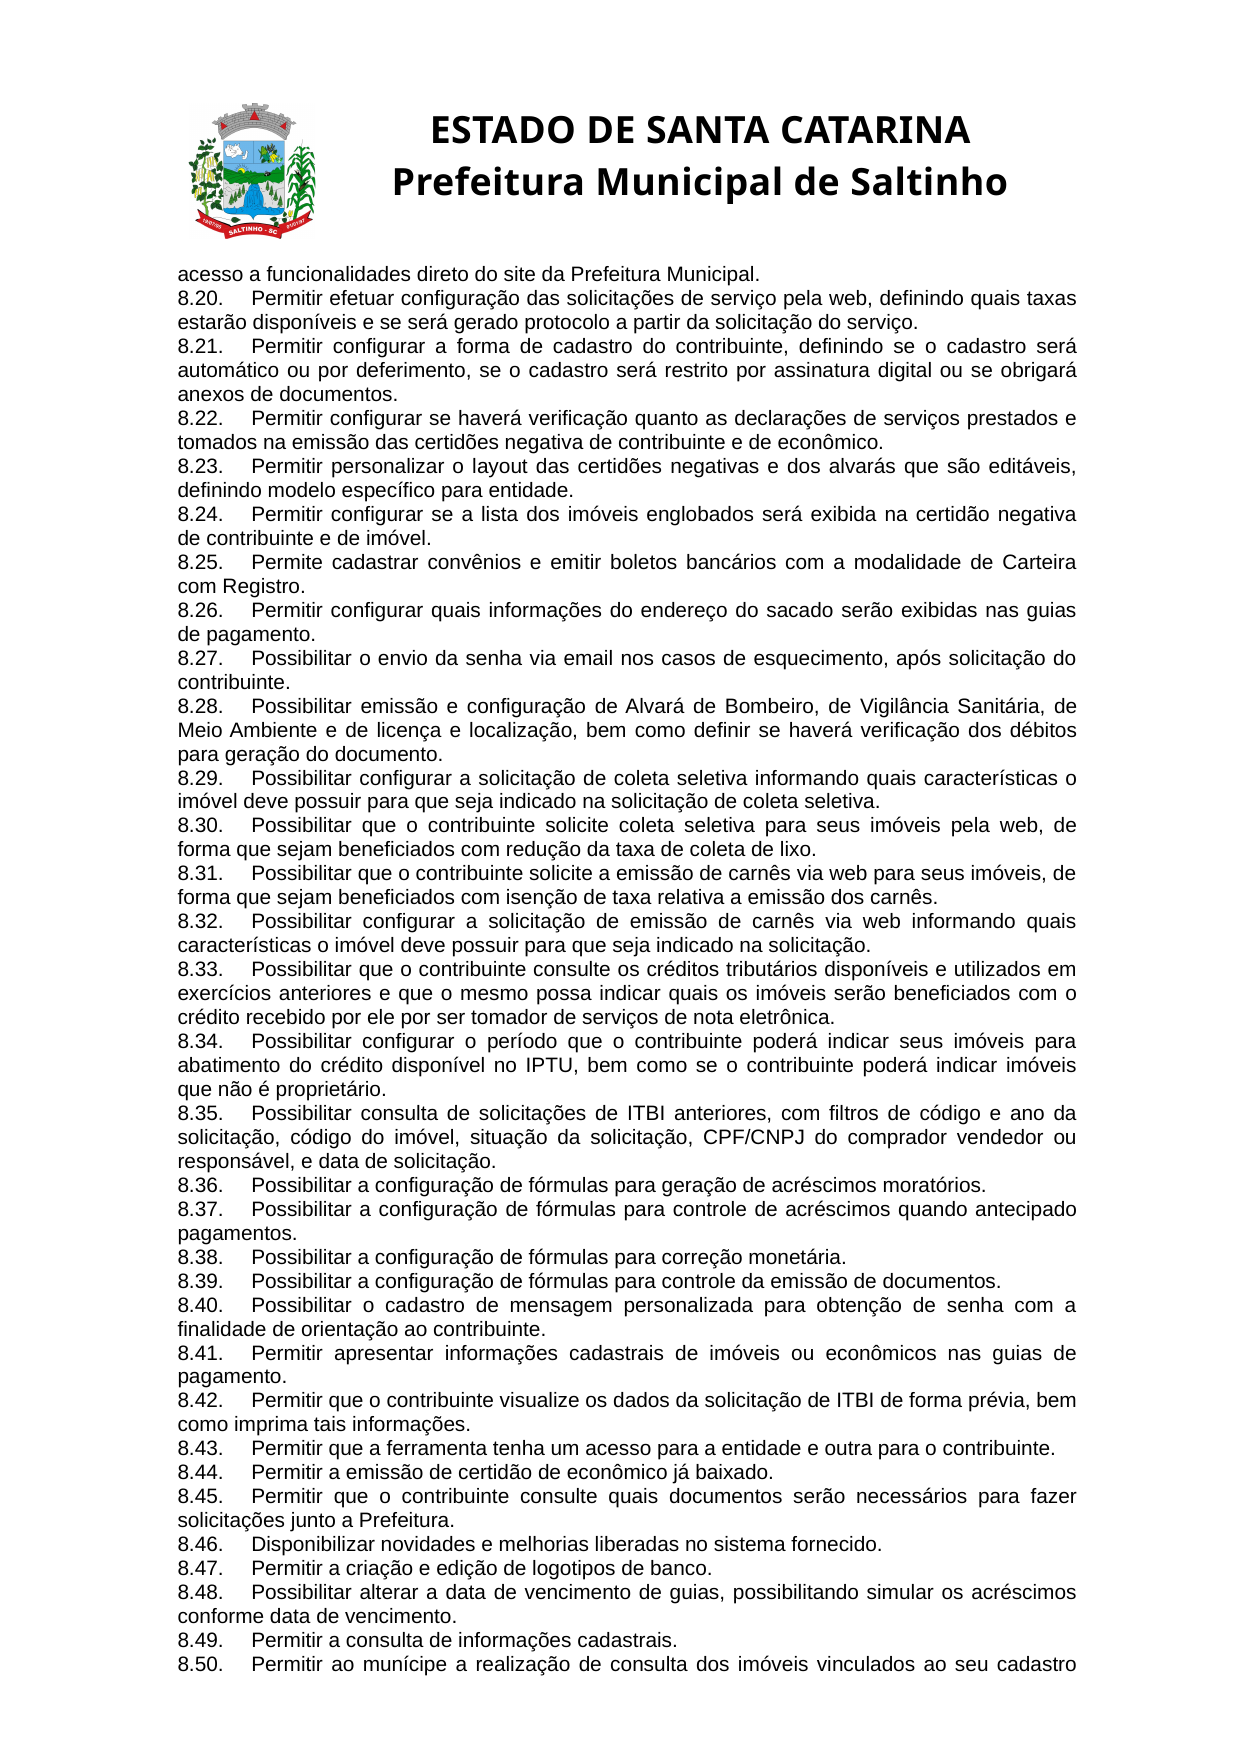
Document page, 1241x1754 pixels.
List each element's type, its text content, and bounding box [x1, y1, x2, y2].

list Possibilitar que o contribuinte solicite coleta seletiva para seus imóveis pela web, de forma que sejam beneficiados com redução da taxa de coleta de lixo. [177, 813, 1078, 861]
list Possibilitar a configuração de fórmulas para correção monetária. [177, 1244, 1078, 1268]
list Permitir personalizar o layout das certidões negativas e dos alvarás que são editáveis, definindo modelo específico para entidade. [177, 454, 1078, 502]
list Possibilitar configurar a solicitação de emissão de carnês via web informando quais características o imóvel deve possuir para que seja indicado na solicitação. [177, 909, 1078, 957]
list Possibilitar o envio da senha via email nos casos de esquecimento, após solicitação do contribuinte. [177, 646, 1078, 693]
list Permitir configurar quais informações do endereço do sacado serão exibidas nas guias de pagamento. [177, 598, 1078, 646]
list Possibilitar que o contribuinte consulte os créditos tributários disponíveis e utilizados em exercícios anteriores e que o mesmo possa indicar quais os imóveis serão beneficiados com o crédito recebido por ele por ser tomador de serviços de nota eletrônica. [177, 957, 1078, 1029]
list Permitir a consulta de informações cadastrais. [177, 1628, 1078, 1652]
list Permitir ao munícipe a realização de consulta dos imóveis vinculados ao seu cadastro [177, 1652, 1078, 1676]
list Permite cadastrar convênios e emitir boletos bancários com a modalidade de Carteira com Registro. [177, 550, 1078, 598]
list Possibilitar a configuração de fórmulas para controle da emissão de documentos. [177, 1268, 1078, 1292]
list Possibilitar que o contribuinte solicite a emissão de carnês via web para seus imóveis, de forma que sejam beneficiados com isenção de taxa relativa a emissão dos carnês. [177, 861, 1078, 909]
list Permitir configurar se a lista dos imóveis englobados será exibida na certidão negativa de contribuinte e de imóvel. [177, 502, 1078, 550]
list Possibilitar o cadastro de mensagem personalizada para obtenção de senha com a finalidade de orientação ao contribuinte. [177, 1292, 1078, 1340]
list Permitir apresentar informações cadastrais de imóveis ou econômicos nas guias de pagamento. [177, 1340, 1078, 1388]
list Disponibilizar novidades e melhorias liberadas no sistema fornecido. [177, 1532, 1078, 1556]
list Permitir a emissão de certidão de econômico já baixado. [177, 1460, 1078, 1484]
list Possibilitar configurar a solicitação de coleta seletiva informando quais características o imóvel deve possuir para que seja indicado na solicitação de coleta seletiva. [177, 765, 1078, 813]
list Possibilitar configurar o período que o contribuinte poderá indicar seus imóveis para abatimento do crédito disponível no IPTU, bem como se o contribuinte poderá indicar imóveis que não é proprietário. [177, 1029, 1078, 1101]
list Possibilitar emissão e configuração de Alvará de Bombeiro, de Vigilância Sanitária, de Meio Ambiente e de licença e localização, bem como definir se haverá verificação dos débitos para geração do documento. [177, 693, 1078, 765]
list Possibilitar alterar a data de vencimento de guias, possibilitando simular os acréscimos conforme data de vencimento. [177, 1580, 1078, 1628]
list Possibilitar a configuração de fórmulas para controle de acréscimos quando antecipado pagamentos. [177, 1197, 1078, 1244]
list Permitir a criação e edição de logotipos de banco. [177, 1556, 1078, 1580]
list Permitir que a ferramenta tenha um acesso para a entidade e outra para o contribuinte. [177, 1436, 1078, 1460]
list Permitir configurar a forma de cadastro do contribuinte, definindo se o cadastro será automático ou por deferimento, se o cadastro será restrito por assinatura digital ou se obrigará anexos de documentos. [177, 334, 1078, 406]
list Possibilitar consulta de solicitações de ITBI anteriores, com filtros de código e ano da solicitação, código do imóvel, situação da solicitação, CPF/CNPJ do comprador vendedor ou responsável, e data de solicitação. [177, 1101, 1078, 1173]
list Possibilitar a configuração de fórmulas para geração de acréscimos moratórios. [177, 1173, 1078, 1197]
list acesso a funcionalidades direto do site da Prefeitura Municipal. [177, 262, 1078, 286]
list Permitir efetuar configuração das solicitações de serviço pela web, definindo quais taxas estarão disponíveis e se será gerado protocolo a partir da solicitação do serviço. [177, 286, 1078, 334]
list Permitir que o contribuinte consulte quais documentos serão necessários para fazer solicitações junto a Prefeitura. [177, 1484, 1078, 1532]
list Permitir que o contribuinte visualize os dados da solicitação de ITBI de forma prévia, bem como imprima tais informações. [177, 1388, 1078, 1436]
list Permitir configurar se haverá verificação quanto as declarações de serviços prestados e tomados na emissão das certidões negativa de contribuinte e de econômico. [177, 406, 1078, 454]
